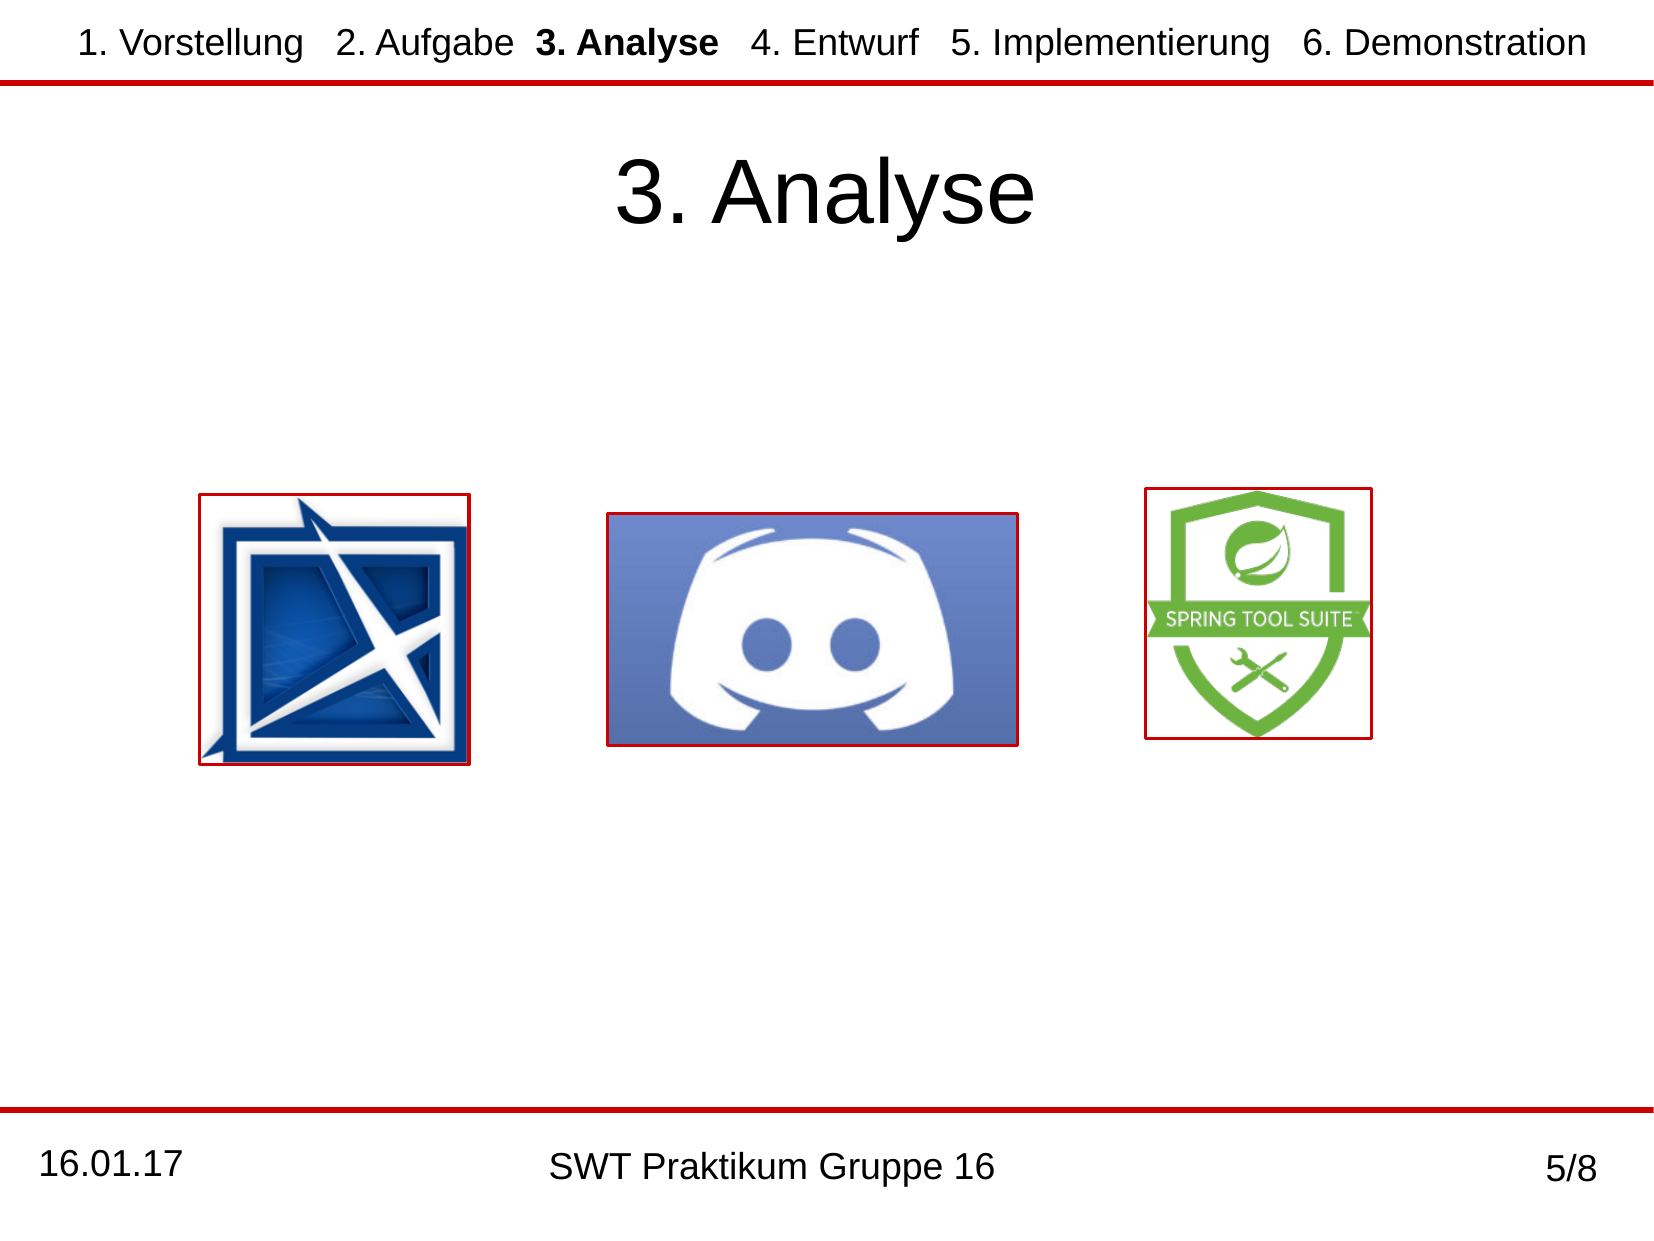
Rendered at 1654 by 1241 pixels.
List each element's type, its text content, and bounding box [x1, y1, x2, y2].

picture [200, 496, 468, 763]
title 3. Analyse [82, 88, 1571, 296]
picture [1147, 490, 1371, 737]
picture [608, 514, 1016, 745]
text_box 1. Vorstellung 2. Aufgabe 3. Analyse 4. Entwurf 5. Implementierung 6. Demonstration [35, 14, 1630, 71]
